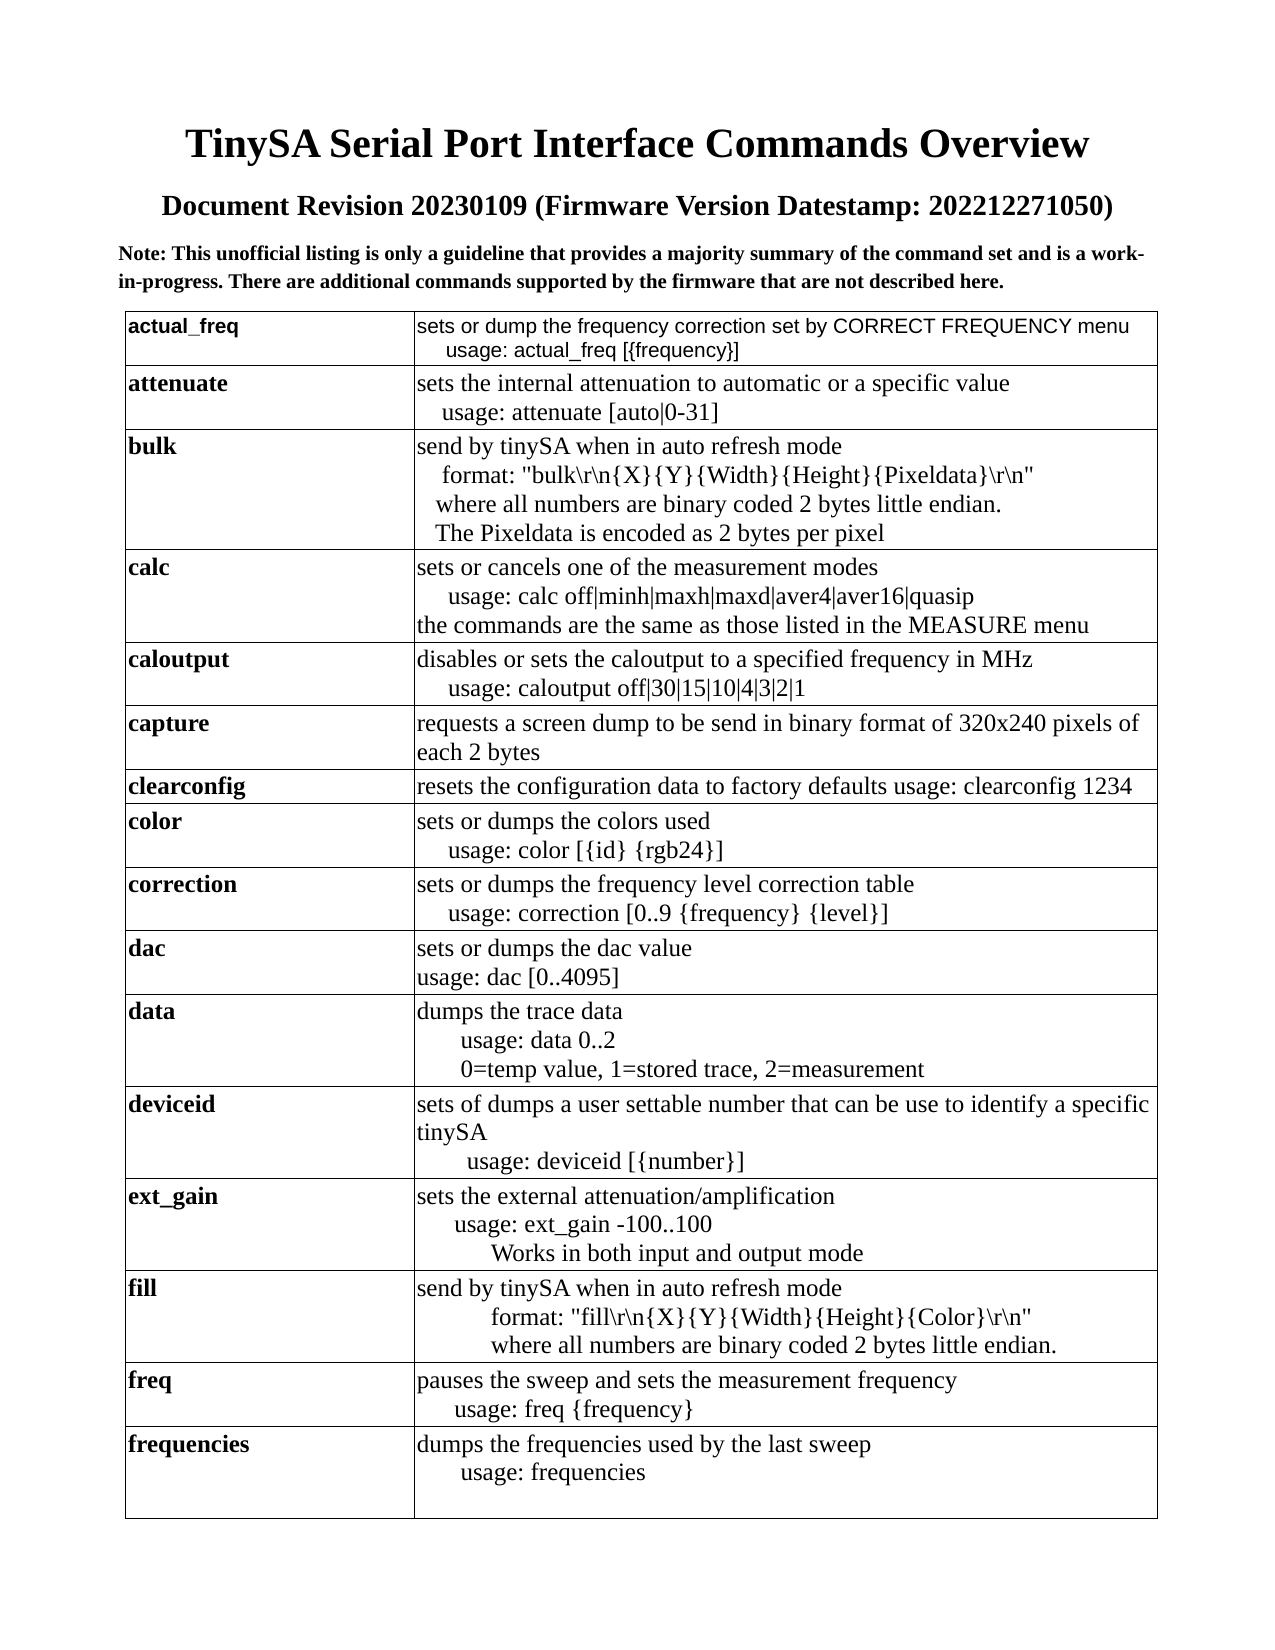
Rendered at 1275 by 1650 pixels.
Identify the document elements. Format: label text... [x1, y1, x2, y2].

table_cell attenuate [126, 366, 414, 428]
table_cell send by tinySA when in auto refresh mode format: "fill\r\n{X}{Y}{Width}{Height}{Color}\r\n" where all numbers are binary coded 2 bytes little endian. [415, 1271, 1157, 1362]
table_cell send by tinySA when in auto refresh mode format: "bulk\r\n{X}{Y}{Width}{Height}{Pixeldata}\r\n" where all numbers are binary coded 2 bytes little endian. The Pixeldata is encoded as 2 bytes per pixel [415, 430, 1157, 549]
table_cell disables or sets the caloutput to a specified frequency in MHz usage: caloutput off|30|15|10|4|3|2|1 [415, 643, 1157, 705]
table_cell clearconfig [126, 770, 414, 803]
table_cell caloutput [126, 643, 414, 705]
table_cell deviceid [126, 1087, 414, 1178]
table_header sets or dump the frequency correction set by CORRECT FREQUENCY menu usage: actual_freq [{frequency}] [415, 312, 1157, 365]
table_cell calc [126, 550, 414, 642]
table_cell sets the external attenuation/amplification usage: ext_gain -100..100 Works in both input and output mode [415, 1179, 1157, 1270]
table_cell bulk [126, 430, 414, 549]
table_cell pauses the sweep and sets the measurement frequency usage: freq {frequency} [415, 1363, 1157, 1426]
table_cell data [126, 995, 414, 1086]
text Note: This unofficial listing is only a guideline that provides a majority summary of the command set and is a work-in-progress. There are additional commands supported by the firmware that are not described here. [118, 241, 1157, 293]
table_cell correction [126, 868, 414, 930]
table_cell sets or dumps the dac value usage: dac [0..4095] [415, 931, 1157, 993]
text Document Revision 20230109 (Firmware Version Datestamp: 202212271050) [118, 188, 1157, 221]
table_cell color [126, 804, 414, 867]
table_cell sets or cancels one of the measurement modes usage: calc off|minh|maxh|maxd|aver4|aver16|quasip the commands are the same as those listed in the MEASURE menu [415, 550, 1157, 642]
table_cell sets of dumps a user settable number that can be use to identify a specific tinySA usage: deviceid [{number}] [415, 1087, 1157, 1178]
table_cell sets or dumps the frequency level correction table usage: correction [0..9 {frequency} {level}] [415, 868, 1157, 930]
table_cell dumps the trace data usage: data 0..2 0=temp value, 1=stored trace, 2=measurement [415, 995, 1157, 1086]
table_cell resets the configuration data to factory defaults usage: clearconfig 1234 [415, 770, 1157, 803]
table_cell dumps the frequencies used by the last sweep usage: frequencies [415, 1427, 1157, 1518]
table_cell sets the internal attenuation to automatic or a specific value usage: attenuate [auto|0-31] [415, 366, 1157, 428]
text TinySA Serial Port Interface Commands Overview [118, 118, 1157, 166]
table_cell fill [126, 1271, 414, 1362]
table_cell requests a screen dump to be send in binary format of 320x240 pixels of each 2 bytes [415, 706, 1157, 768]
table_cell freq [126, 1363, 414, 1426]
table_cell frequencies [126, 1427, 414, 1518]
table_cell ext_gain [126, 1179, 414, 1270]
table_cell capture [126, 706, 414, 768]
table_header actual_freq [126, 312, 414, 365]
table_cell sets or dumps the colors used usage: color [{id} {rgb24}] [415, 804, 1157, 867]
table_cell dac [126, 931, 414, 993]
